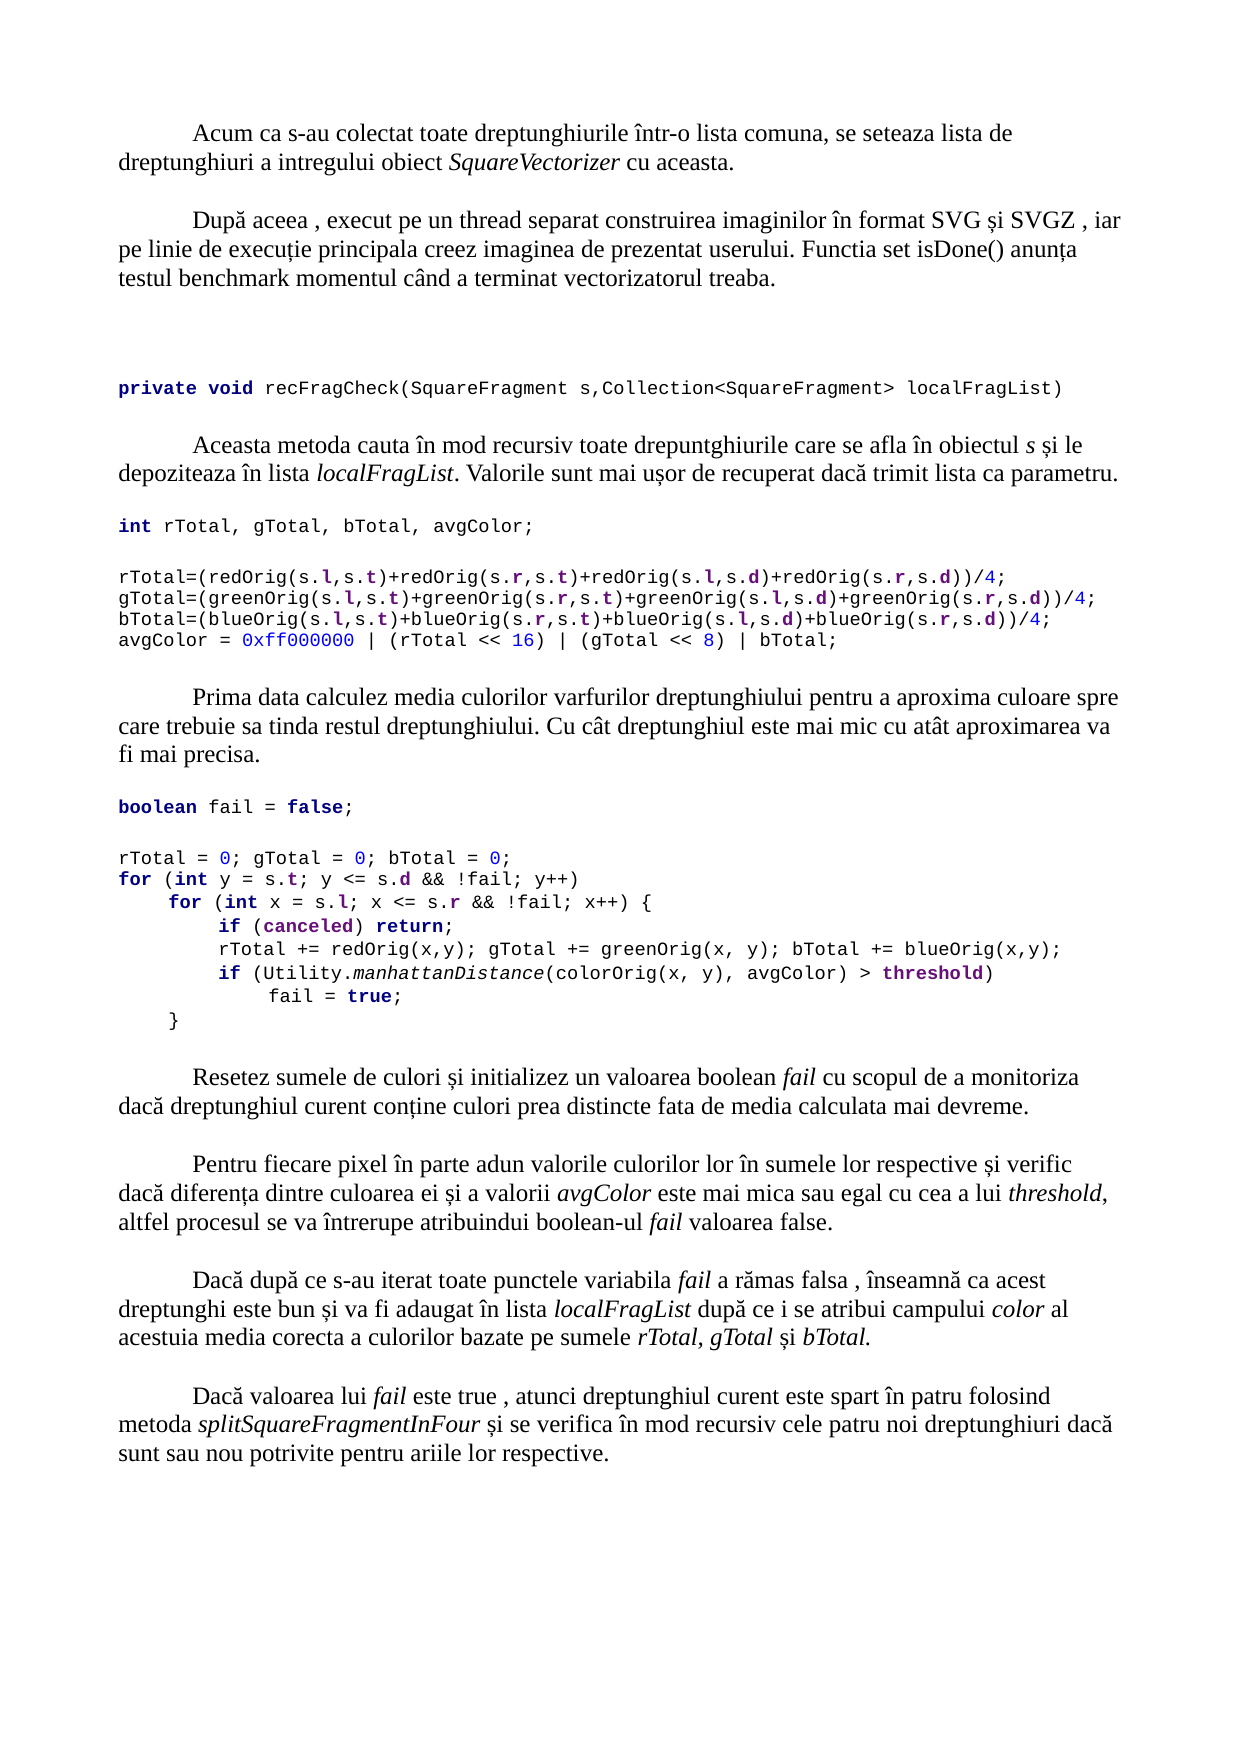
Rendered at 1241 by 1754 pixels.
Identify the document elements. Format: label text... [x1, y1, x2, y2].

text for (int y = s.t; y <= s.d && !fail; y++) [118, 870, 1122, 891]
text Aceasta metoda cauta în mod recursiv toate drepuntghiurile care se afla în obiectul s și le depoziteaza în lista localFragList. Valorile sunt mai ușor de recuperat dacă trimit lista ca parametru. [118, 430, 1122, 487]
text bTotal=(blueOrig(s.l,s.t)+blueOrig(s.r,s.t)+blueOrig(s.l,s.d)+blueOrig(s.r,s.d))/4; [118, 610, 1122, 631]
text private void recFragCheck(SquareFragment s,Collection<SquareFragment> localFragList) [118, 379, 1122, 400]
text Dacă după ce s-au iterat toate punctele variabila fail a rămas falsa , înseamnă ca acest dreptunghi este bun și va fi adaugat în lista localFragList după ce i se atribui campului color al acestuia media corecta a culorilor bazate pe sumele rTotal, gTotal și bTotal. [118, 1265, 1122, 1351]
text rTotal = 0; gTotal = 0; bTotal = 0; [118, 848, 1122, 870]
text fail = true; [118, 986, 1122, 1009]
text Prima data calculez media culorilor varfurilor dreptunghiului pentru a aproxima culoare spre care trebuie sa tinda restul dreptunghiului. Cu cât dreptunghiul este mai mic cu atât aproximarea va fi mai precisa. [118, 682, 1122, 768]
text if (Utility.manhattanDistance(colorOrig(x, y), avgColor) > threshold) [118, 962, 1122, 986]
text if (canceled) return; [118, 914, 1122, 938]
text int rTotal, gTotal, bTotal, avgColor; [118, 517, 1122, 538]
text for (int x = s.l; x <= s.r && !fail; x++) { [118, 891, 1122, 914]
text } [118, 1009, 1122, 1033]
text Dacă valoarea lui fail este true , atunci dreptunghiul curent este spart în patru folosind metoda splitSquareFragmentInFour și se verifica în mod recursiv cele patru noi dreptunghiuri dacă sunt sau nou potrivite pentru ariile lor respective. [118, 1381, 1122, 1467]
text Acum ca s-au colectat toate dreptunghiurile într-o lista comuna, se seteaza lista de dreptunghiuri a intregului obiect SquareVectorizer cu aceasta. [118, 118, 1122, 176]
text rTotal += redOrig(x,y); gTotal += greenOrig(x, y); bTotal += blueOrig(x,y); [118, 938, 1122, 962]
text avgColor = 0xff000000 | (rTotal << 16) | (gTotal << 8) | bTotal; [118, 631, 1122, 652]
text boolean fail = false; [118, 798, 1122, 819]
text După aceea , execut pe un thread separat construirea imaginilor în format SVG și SVGZ , iar pe linie de execuție principala creez imaginea de prezentat userului. Functia set isDone() anunța testul benchmark momentul când a terminat vectorizatorul treaba. [118, 205, 1122, 291]
text gTotal=(greenOrig(s.l,s.t)+greenOrig(s.r,s.t)+greenOrig(s.l,s.d)+greenOrig(s.r,s.d))/4; [118, 589, 1122, 610]
text Resetez sumele de culori și initializez un valoarea boolean fail cu scopul de a monitoriza dacă dreptunghiul curent conține culori prea distincte fata de media calculata mai devreme. [118, 1062, 1122, 1120]
text Pentru fiecare pixel în parte adun valorile culorilor lor în sumele lor respective și verific dacă diferența dintre culoarea ei și a valorii avgColor este mai mica sau egal cu cea a lui threshold, altfel procesul se va întrerupe atribuindui boolean-ul fail valoarea false. [118, 1149, 1122, 1236]
text rTotal=(redOrig(s.l,s.t)+redOrig(s.r,s.t)+redOrig(s.l,s.d)+redOrig(s.r,s.d))/4; [118, 567, 1122, 589]
